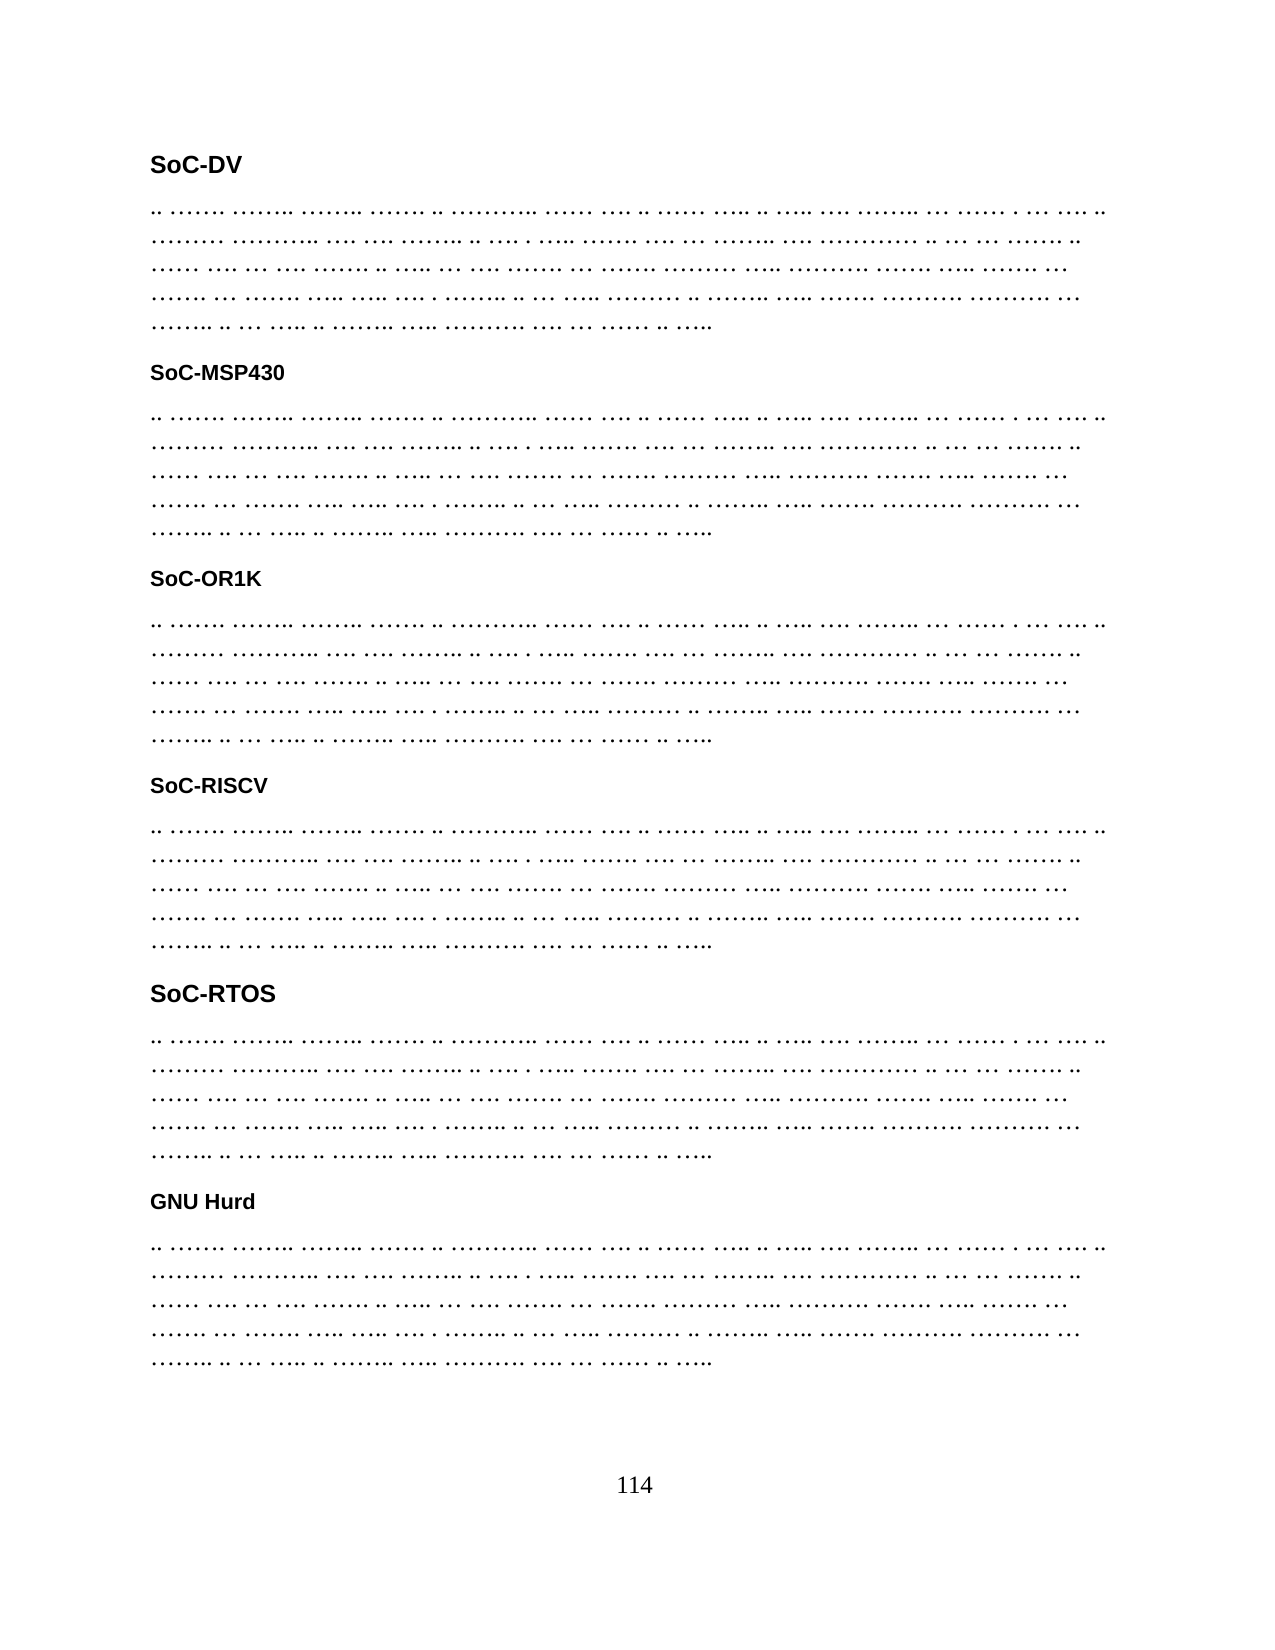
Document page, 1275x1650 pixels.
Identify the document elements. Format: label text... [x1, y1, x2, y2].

subtitle GNU Hurd [150, 1189, 1125, 1214]
subtitle SoC-DV [150, 150, 1125, 178]
text .. ……. …….. …….. ……. .. ……….. …… …. .. …… ….. .. ….. …. …….. … …… . … …. .. ……… ……….. …. …. …….. .. …. . ….. ……. …. … …….. …. ………… .. … … ……. .. …… …. … …. ……. .. ….. … …. ……. … ……. ……… ….. ………. ……. ….. ……. … ……. … ……. ….. ….. …. . …….. .. … ….. ……… .. …….. ….. ……. ………. ………. … …….. .. … ….. .. …….. ….. ………. …. … …… .. ….. [150, 810, 1125, 954]
text .. ……. …….. …….. ……. .. ……….. …… …. .. …… ….. .. ….. …. …….. … …… . … …. .. ……… ……….. …. …. …….. .. …. . ….. ……. …. … …….. …. ………… .. … … ……. .. …… …. … …. ……. .. ….. … …. ……. … ……. ……… ….. ………. ……. ….. ……. … ……. … ……. ….. ….. …. . …….. .. … ….. ……… .. …….. ….. ……. ………. ………. … …….. .. … ….. .. …….. ….. ………. …. … …… .. ….. [150, 1227, 1125, 1370]
text .. ……. …….. …….. ……. .. ……….. …… …. .. …… ….. .. ….. …. …….. … …… . … …. .. ……… ……….. …. …. …….. .. …. . ….. ……. …. … …….. …. ………… .. … … ……. .. …… …. … …. ……. .. ….. … …. ……. … ……. ……… ….. ………. ……. ….. ……. … ……. … ……. ….. ….. …. . …….. .. … ….. ……… .. …….. ….. ……. ………. ………. … …….. .. … ….. .. …….. ….. ………. …. … …… .. ….. [150, 191, 1125, 335]
subtitle SoC-MSP430 [150, 360, 1125, 385]
text .. ……. …….. …….. ……. .. ……….. …… …. .. …… ….. .. ….. …. …….. … …… . … …. .. ……… ……….. …. …. …….. .. …. . ….. ……. …. … …….. …. ………… .. … … ……. .. …… …. … …. ……. .. ….. … …. ……. … ……. ……… ….. ………. ……. ….. ……. … ……. … ……. ….. ….. …. . …….. .. … ….. ……… .. …….. ….. ……. ………. ………. … …….. .. … ….. .. …….. ….. ………. …. … …… .. ….. [150, 1020, 1125, 1164]
subtitle SoC-OR1K [150, 566, 1125, 591]
subtitle SoC-RTOS [150, 979, 1125, 1008]
text .. ……. …….. …….. ……. .. ……….. …… …. .. …… ….. .. ….. …. …….. … …… . … …. .. ……… ……….. …. …. …….. .. …. . ….. ……. …. … …….. …. ………… .. … … ……. .. …… …. … …. ……. .. ….. … …. ……. … ……. ……… ….. ………. ……. ….. ……. … ……. … ……. ….. ….. …. . …….. .. … ….. ……… .. …….. ….. ……. ………. ………. … …….. .. … ….. .. …….. ….. ………. …. … …… .. ….. [150, 604, 1125, 748]
text .. ……. …….. …….. ……. .. ……….. …… …. .. …… ….. .. ….. …. …….. … …… . … …. .. ……… ……….. …. …. …….. .. …. . ….. ……. …. … …….. …. ………… .. … … ……. .. …… …. … …. ……. .. ….. … …. ……. … ……. ……… ….. ………. ……. ….. ……. … ……. … ……. ….. ….. …. . …….. .. … ….. ……… .. …….. ….. ……. ………. ………. … …….. .. … ….. .. …….. ….. ………. …. … …… .. ….. [150, 397, 1125, 541]
subtitle SoC-RISCV [150, 773, 1125, 798]
